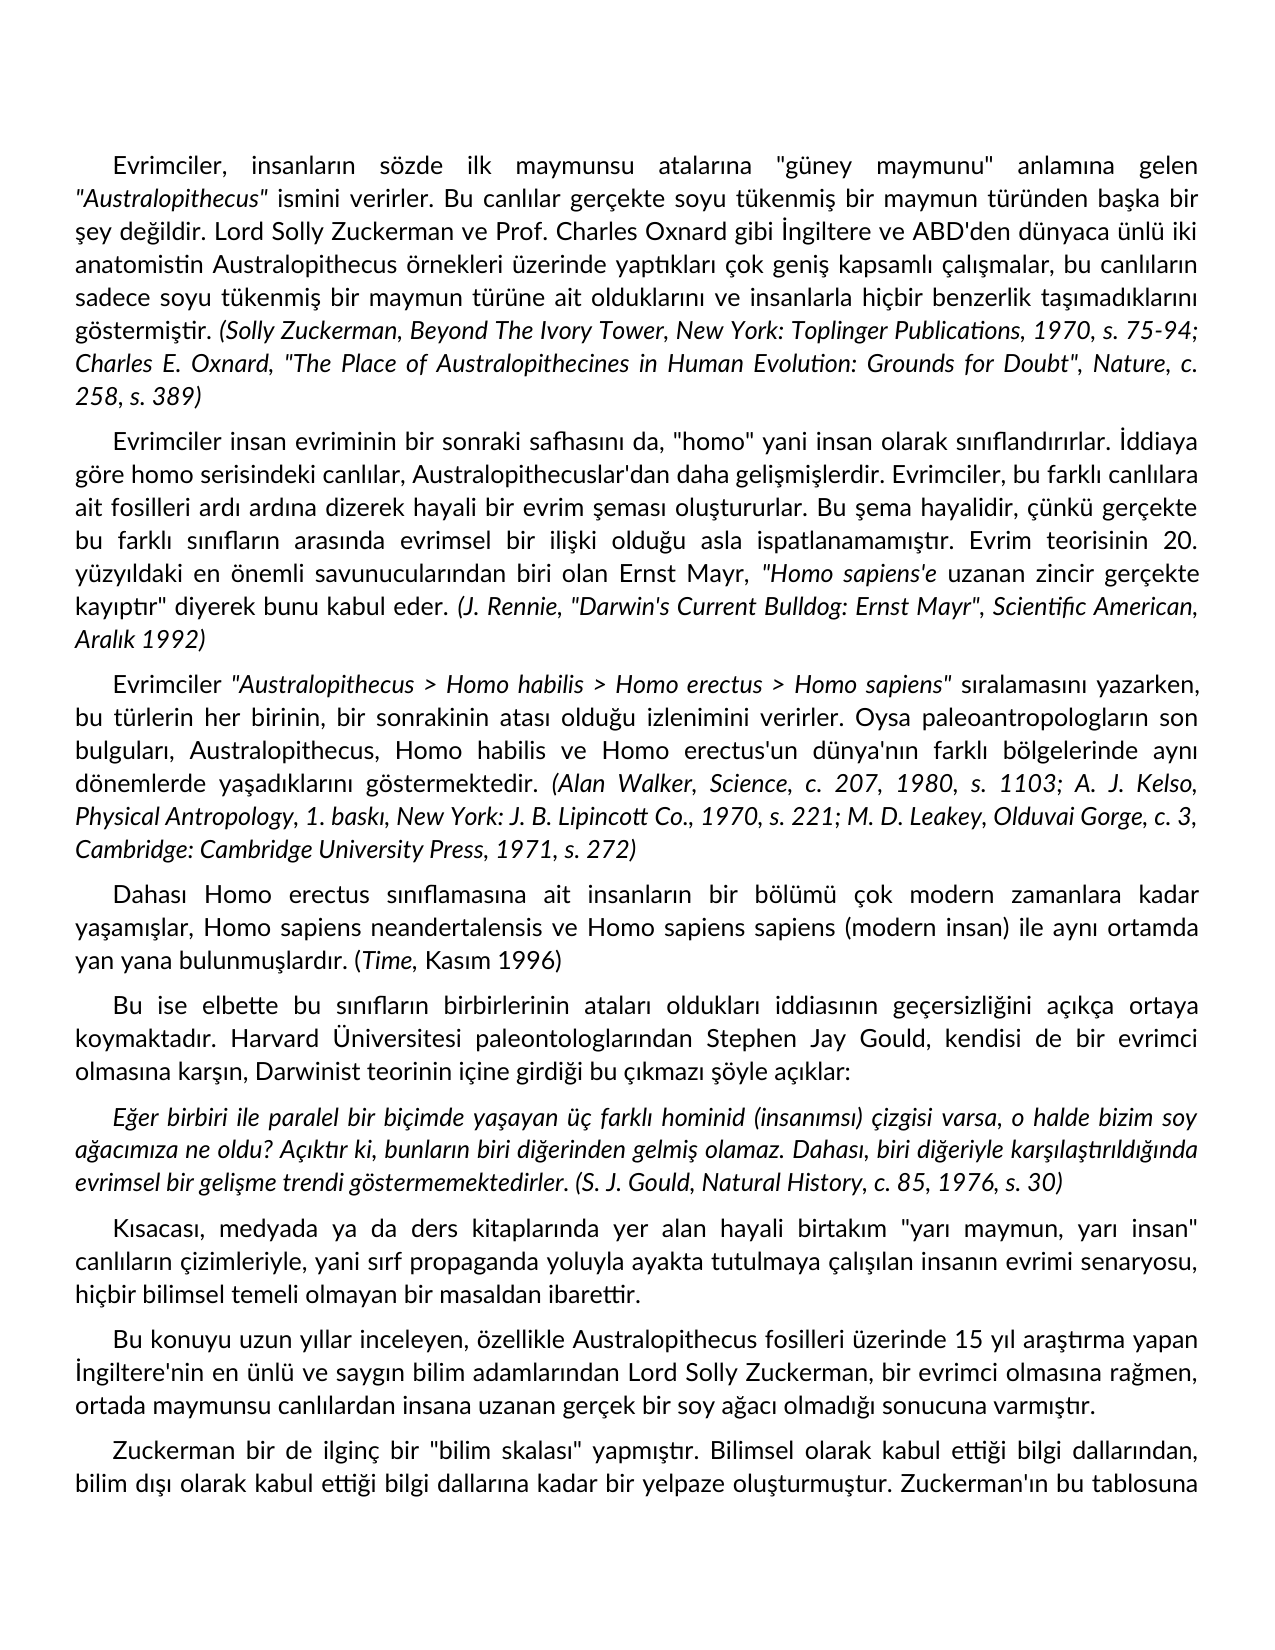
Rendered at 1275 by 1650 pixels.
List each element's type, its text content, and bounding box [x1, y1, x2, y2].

text Dahası Homo erectus sınıflamasına ait insanların bir bölümü çok modern zamanlara kadar yaşamışlar, Homo sapiens neandertalensis ve Homo sapiens sapiens (modern insan) ile aynı ortamda yan yana bulunmuşlardır. (Time, Kasım 1996) [75, 879, 1200, 974]
text Eğer birbiri ile paralel bir biçimde yaşayan üç farklı hominid (insanımsı) çizgisi varsa, o halde bizim soy ağacımıza ne oldu? Açıktır ki, bunların biri diğerinden gelmiş olamaz. Dahası, biri diğeriyle karşılaştırıldığında evrimsel bir gelişme trendi göstermemektedirler. (S. J. Gould, Natural History, c. 85, 1976, s. 30) [75, 1101, 1200, 1197]
text Evrimciler insan evriminin bir sonraki safhasını da, "homo" yani insan olarak sınıflandırırlar. İddiaya göre homo serisindeki canlılar, Australopithecuslar'dan daha gelişmişlerdir. Evrimciler, bu farklı canlılara ait fosilleri ardı ardına dizerek hayali bir evrim şeması oluştururlar. Bu şema hayalidir, çünkü gerçekte bu farklı sınıfların arasında evrimsel bir ilişki olduğu asla ispatlanamamıştır. Evrim teorisinin 20. yüzyıldaki en önemli savunucularından biri olan Ernst Mayr, "Homo sapiens'e uzanan zincir gerçekte kayıptır" diyerek bunu kabul eder. (J. Rennie, "Darwin's Current Bulldog: Ernst Mayr", Scientific American, Aralık 1992) [75, 426, 1200, 653]
text Bu konuyu uzun yıllar inceleyen, özellikle Australopithecus fosilleri üzerinde 15 yıl araştırma yapan İngiltere'nin en ünlü ve saygın bilim adamlarından Lord Solly Zuckerman, bir evrimci olmasına rağmen, ortada maymunsu canlılardan insana uzanan gerçek bir soy ağacı olmadığı sonucuna varmıştır. [75, 1324, 1200, 1419]
text Bu ise elbette bu sınıfların birbirlerinin ataları oldukları iddiasının geçersizliğini açıkça ortaya koymaktadır. Harvard Üniversitesi paleontologlarından Stephen Jay Gould, kendisi de bir evrimci olmasına karşın, Darwinist teorinin içine girdiği bu çıkmazı şöyle açıklar: [75, 990, 1200, 1086]
text Kısacası, medyada ya da ders kitaplarında yer alan hayali birtakım "yarı maymun, yarı insan" canlıların çizimleriyle, yani sırf propaganda yoluyla ayakta tutulmaya çalışılan insanın evrimi senaryosu, hiçbir bilimsel temeli olmayan bir masaldan ibarettir. [75, 1212, 1200, 1308]
text Evrimciler "Australopithecus > Homo habilis > Homo erectus > Homo sapiens" sıralamasını yazarken, bu türlerin her birinin, bir sonrakinin atası olduğu izlenimini verirler. Oysa paleoantropologların son bulguları, Australopithecus, Homo habilis ve Homo erectus'un dünya'nın farklı bölgelerinde aynı dönemlerde yaşadıklarını göstermektedir. (Alan Walker, Science, c. 207, 1980, s. 1103; A. J. Kelso, Physical Antropology, 1. baskı, New York: J. B. Lipincott Co., 1970, s. 221; M. D. Leakey, Olduvai Gorge, c. 3, Cambridge: Cambridge University Press, 1971, s. 272) [75, 669, 1200, 863]
text Zuckerman bir de ilginç bir "bilim skalası" yapmıştır. Bilimsel olarak kabul ettiği bilgi dallarından, bilim dışı olarak kabul ettiği bilgi dallarına kadar bir yelpaze oluşturmuştur. Zuckerman'ın bu tablosuna [75, 1435, 1200, 1498]
text Evrimciler, insanların sözde ilk maymunsu atalarına "güney maymunu" anlamına gelen "Australopithecus" ismini verirler. Bu canlılar gerçekte soyu tükenmiş bir maymun türünden başka bir şey değildir. Lord Solly Zuckerman ve Prof. Charles Oxnard gibi İngiltere ve ABD'den dünyaca ünlü iki anatomistin Australopithecus örnekleri üzerinde yaptıkları çok geniş kapsamlı çalışmalar, bu canlıların sadece soyu tükenmiş bir maymun türüne ait olduklarını ve insanlarla hiçbir benzerlik taşımadıklarını göstermiştir. (Solly Zuckerman, Beyond The Ivory Tower, New York: Toplinger Publications, 1970, s. 75-94; Charles E. Oxnard, "The Place of Australopithecines in Human Evolution: Grounds for Doubt", Nature, c. 258, s. 389) [75, 150, 1200, 410]
